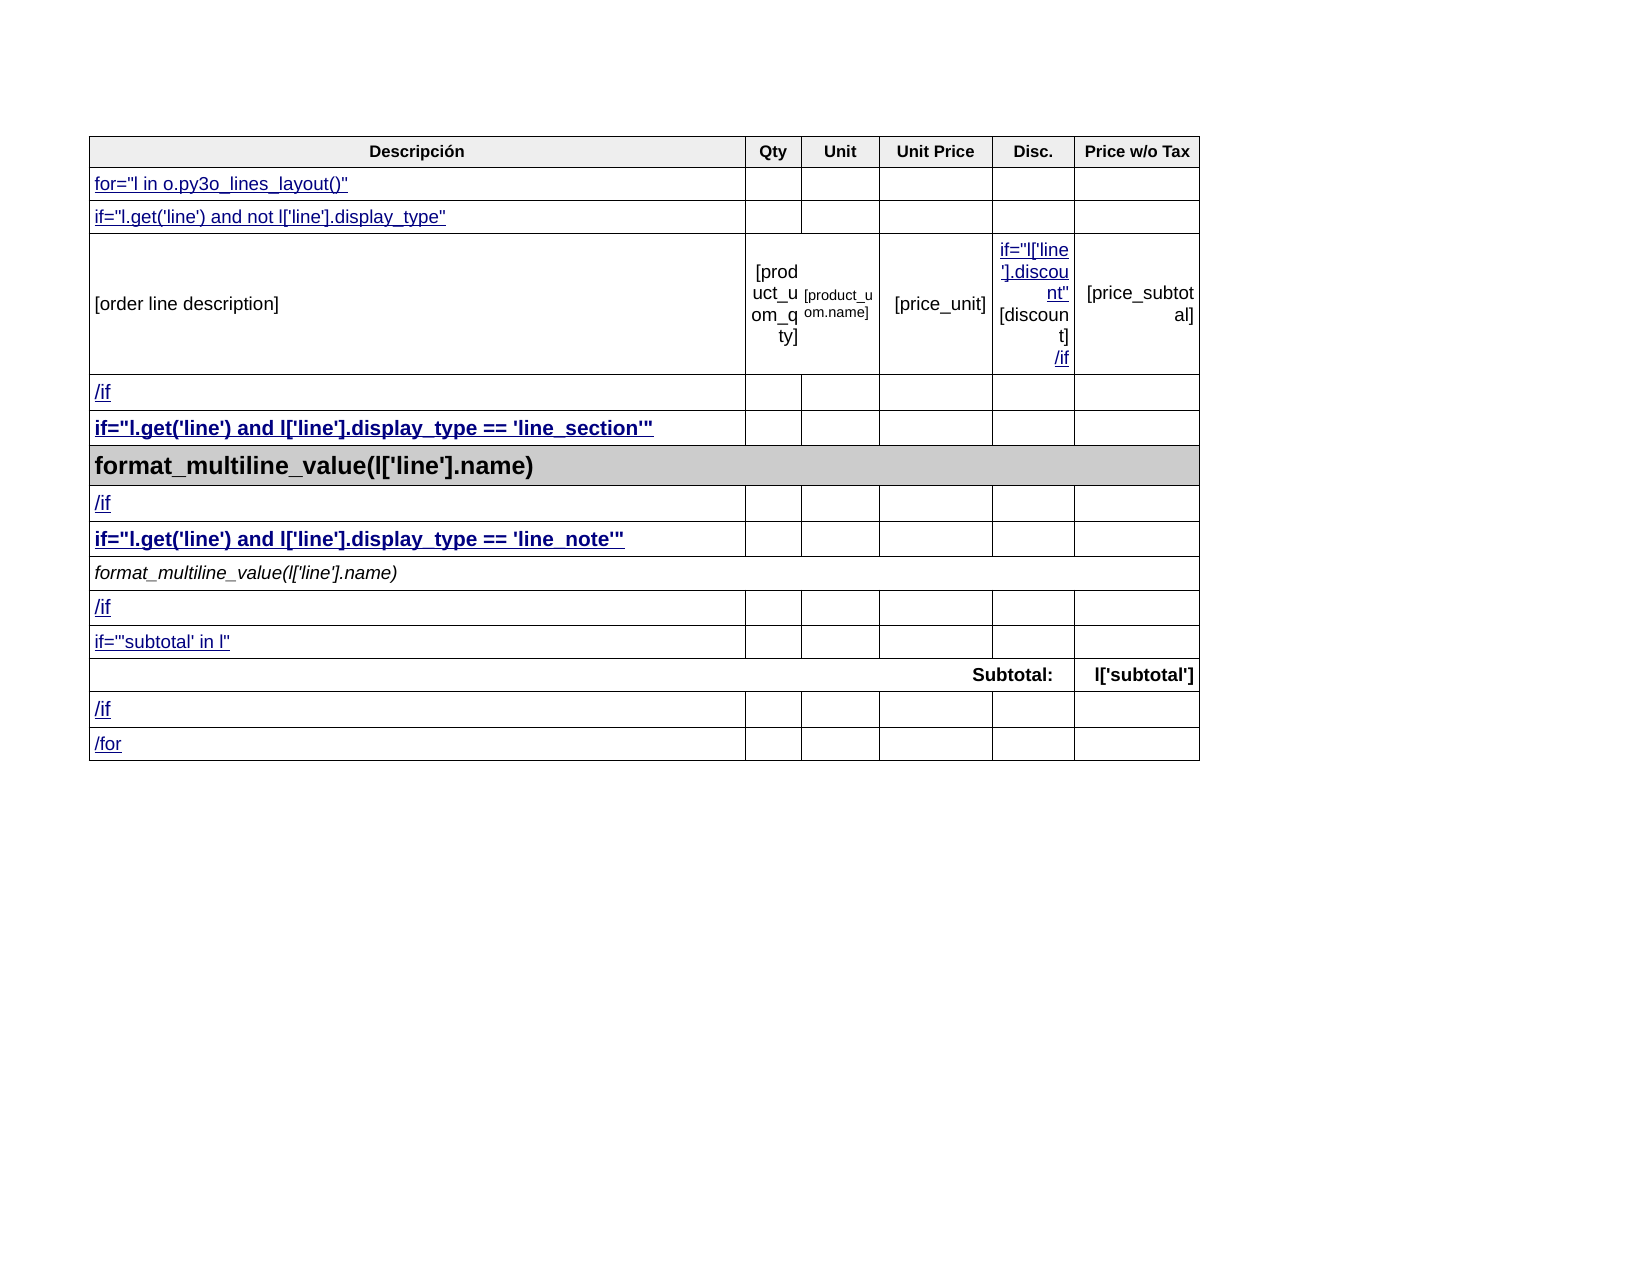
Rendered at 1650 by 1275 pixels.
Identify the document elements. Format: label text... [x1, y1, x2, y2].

table_header Price w/o Tax [1075, 137, 1199, 167]
table_cell [746, 486, 801, 521]
table_cell [993, 626, 1074, 658]
table_cell [product_uom_qty] [746, 234, 801, 374]
table_cell [993, 168, 1074, 200]
table_cell [880, 692, 992, 727]
table_header Unit Price [880, 137, 992, 167]
table_cell format_multiline_value(l['line'].name) [90, 446, 1199, 485]
table_cell [880, 591, 992, 625]
table_cell [1075, 168, 1199, 200]
table_cell l['subtotal'] [1075, 659, 1199, 691]
table_cell [993, 375, 1074, 409]
table_cell if="l.get('line') and not l['line'].display_type" [90, 201, 745, 233]
table_cell [880, 411, 992, 445]
table_cell [993, 201, 1074, 233]
table_cell /for [90, 728, 745, 760]
table_cell [802, 692, 879, 727]
table_cell if="'subtotal' in l" [90, 626, 745, 658]
table_cell [1075, 591, 1199, 625]
table_cell [product_uom.name] [801, 234, 879, 374]
table_cell [802, 411, 879, 445]
table_cell [746, 375, 801, 409]
table_cell [746, 522, 801, 556]
table_cell if="l.get('line') and l['line'].display_type == 'line_note'" [90, 522, 745, 556]
table_cell [993, 728, 1074, 760]
table_cell [1075, 411, 1199, 445]
table_cell [880, 168, 992, 200]
table_cell format_multiline_value(l['line'].name) [90, 557, 1199, 589]
table_cell [802, 522, 879, 556]
table_cell [802, 486, 879, 521]
table_cell [802, 375, 879, 409]
table_cell [880, 522, 992, 556]
table_cell [746, 201, 801, 233]
table_cell [1075, 486, 1199, 521]
table_cell [price_unit] [880, 234, 992, 374]
table_header Descripción [90, 137, 745, 167]
table_cell [802, 168, 879, 200]
table_header Qty [746, 137, 801, 167]
table_cell /if [90, 692, 745, 727]
table_cell [1075, 201, 1199, 233]
table_cell /if [90, 486, 745, 521]
table_cell [1075, 626, 1199, 658]
table_cell [746, 728, 801, 760]
table_header Unit [802, 137, 879, 167]
table_cell [1075, 375, 1199, 409]
table_cell [880, 728, 992, 760]
table_cell [880, 486, 992, 521]
table_cell [746, 692, 801, 727]
table_cell [1075, 728, 1199, 760]
table_cell [880, 375, 992, 409]
table_cell [order line description] [90, 234, 745, 374]
table_cell [746, 168, 801, 200]
table_cell Subtotal: [90, 659, 1074, 691]
table_cell [802, 728, 879, 760]
table_cell [880, 626, 992, 658]
table_cell [price_subtotal] [1075, 234, 1199, 374]
table_cell [746, 626, 801, 658]
table_cell /if [90, 375, 745, 409]
table_cell [993, 591, 1074, 625]
table_cell /if [90, 591, 745, 625]
table_cell if="l.get('line') and l['line'].display_type == 'line_section'" [90, 411, 745, 445]
table_cell [993, 486, 1074, 521]
table_header Disc. [993, 137, 1074, 167]
table_cell [993, 522, 1074, 556]
table_cell if="l['line'].discount" [discount] /if [993, 234, 1074, 374]
table_cell for="l in o.py3o_lines_layout()" [90, 168, 745, 200]
table_cell [993, 692, 1074, 727]
table_cell [1075, 522, 1199, 556]
table_cell [993, 411, 1074, 445]
table_cell [746, 411, 801, 445]
table_cell [746, 591, 801, 625]
table_cell [802, 626, 879, 658]
table_cell [880, 201, 992, 233]
table_cell [802, 201, 879, 233]
table_cell [1075, 692, 1199, 727]
table_cell [802, 591, 879, 625]
